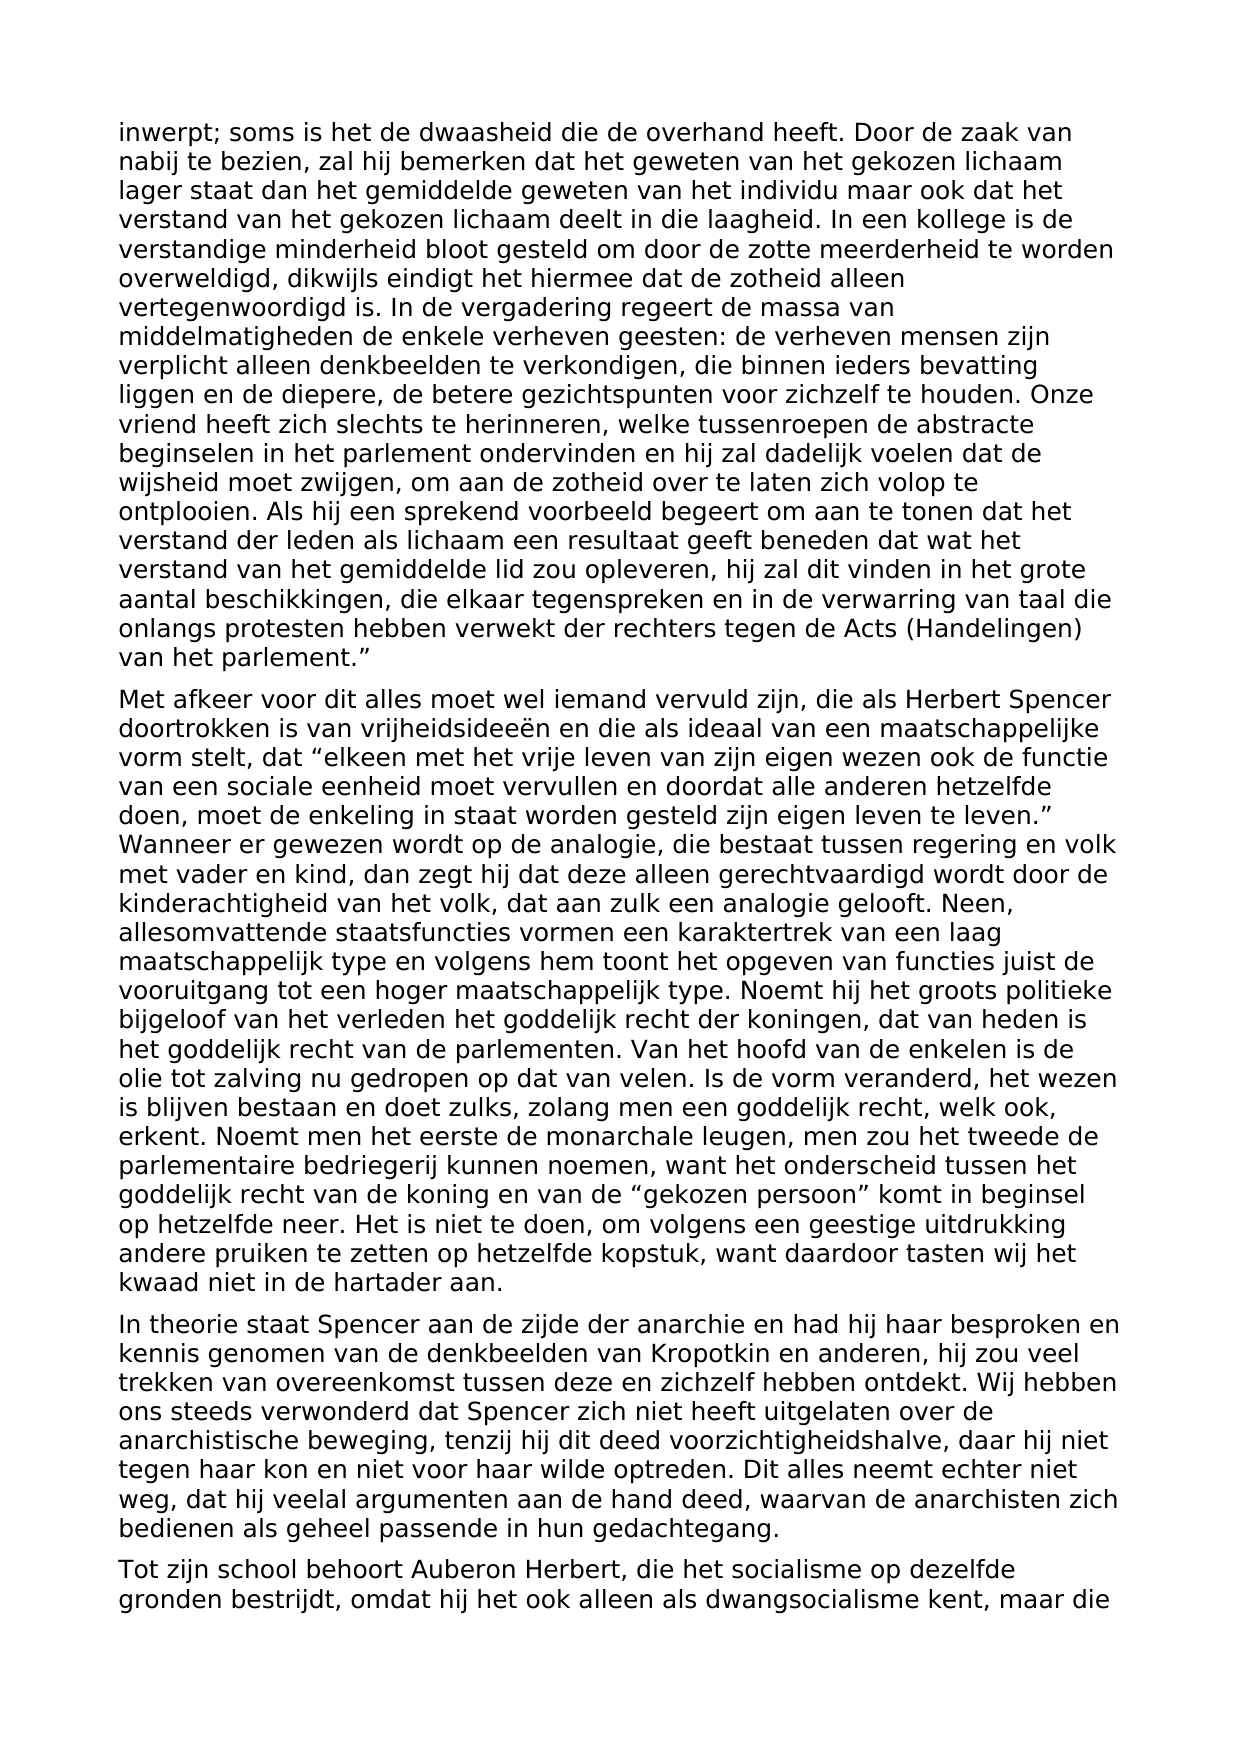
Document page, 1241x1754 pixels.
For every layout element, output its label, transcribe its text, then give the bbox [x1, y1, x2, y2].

text inwerpt; soms is het de dwaasheid die de overhand heeft. Door de zaak van nabij te bezien, zal hij bemerken dat het geweten van het gekozen lichaam lager staat dan het gemiddelde geweten van het individu maar ook dat het verstand van het gekozen lichaam deelt in die laagheid. In een kollege is de verstandige minderheid bloot gesteld om door de zotte meerderheid te worden overweldigd, dikwijls eindigt het hiermee dat de zotheid alleen vertegenwoordigd is. In de vergadering regeert de massa van middelmatigheden de enkele verheven geesten: de verheven mensen zijn verplicht alleen denkbeelden te verkondigen, die binnen ieders bevatting liggen en de diepere, de betere gezichtspunten voor zichzelf te houden. Onze vriend heeft zich slechts te herinneren, welke tussenroepen de abstracte beginselen in het parlement ondervinden en hij zal dadelijk voelen dat de wijsheid moet zwijgen, om aan de zotheid over te laten zich volop te ontplooien. Als hij een sprekend voorbeeld begeert om aan te tonen dat het verstand der leden als lichaam een resultaat geeft beneden dat wat het verstand van het gemiddelde lid zou opleveren, hij zal dit vinden in het grote aantal beschikkingen, die elkaar tegenspreken en in de verwarring van taal die onlangs protesten hebben verwekt der rechters tegen de Acts (Handelingen) van het parlement.” [118, 118, 1122, 672]
text Tot zijn school behoort Auberon Herbert, die het socialisme op dezelfde gronden bestrijdt, omdat hij het ook alleen als dwangsocialisme kent, maar die [118, 1556, 1122, 1614]
text In theorie staat Spencer aan de zijde der anarchie en had hij haar besproken en kennis genomen van de denkbeelden van Kropotkin en anderen, hij zou veel trekken van overeenkomst tussen deze en zichzelf hebben ontdekt. Wij hebben ons steeds verwonderd dat Spencer zich niet heeft uitgelaten over de anarchistische beweging, tenzij hij dit deed voorzichtigheidshalve, daar hij niet tegen haar kon en niet voor haar wilde optreden. Dit alles neemt echter niet weg, dat hij veelal argumenten aan de hand deed, waarvan de anarchisten zich bedienen als geheel passende in hun gedachtegang. [118, 1310, 1122, 1543]
text Met afkeer voor dit alles moet wel iemand vervuld zijn, die als Herbert Spencer doortrokken is van vrijheidsideeën en die als ideaal van een maatschappelijke vorm stelt, dat “elkeen met het vrije leven van zijn eigen wezen ook de functie van een sociale eenheid moet vervullen en doordat alle anderen hetzelfde doen, moet de enkeling in staat worden gesteld zijn eigen leven te leven.” Wanneer er gewezen wordt op de analogie, die bestaat tussen regering en volk met vader en kind, dan zegt hij dat deze alleen gerechtvaardigd wordt door de kinderachtigheid van het volk, dat aan zulk een analogie gelooft. Neen, allesomvattende staatsfuncties vormen een karaktertrek van een laag maatschappelijk type en volgens hem toont het opgeven van functies juist de vooruitgang tot een hoger maatschappelijk type. Noemt hij het groots politieke bijgeloof van het verleden het goddelijk recht der koningen, dat van heden is het goddelijk recht van de parlementen. Van het hoofd van de enkelen is de olie tot zalving nu gedropen op dat van velen. Is de vorm veranderd, het wezen is blijven bestaan en doet zulks, zolang men een goddelijk recht, welk ook, erkent. Noemt men het eerste de monarchale leugen, men zou het tweede de parlementaire bedriegerij kunnen noemen, want het onderscheid tussen het goddelijk recht van de koning en van de “gekozen persoon” komt in beginsel op hetzelfde neer. Het is niet te doen, om volgens een geestige uitdrukking andere pruiken te zetten op hetzelfde kopstuk, want daardoor tasten wij het kwaad niet in de hartader aan. [118, 685, 1122, 1297]
